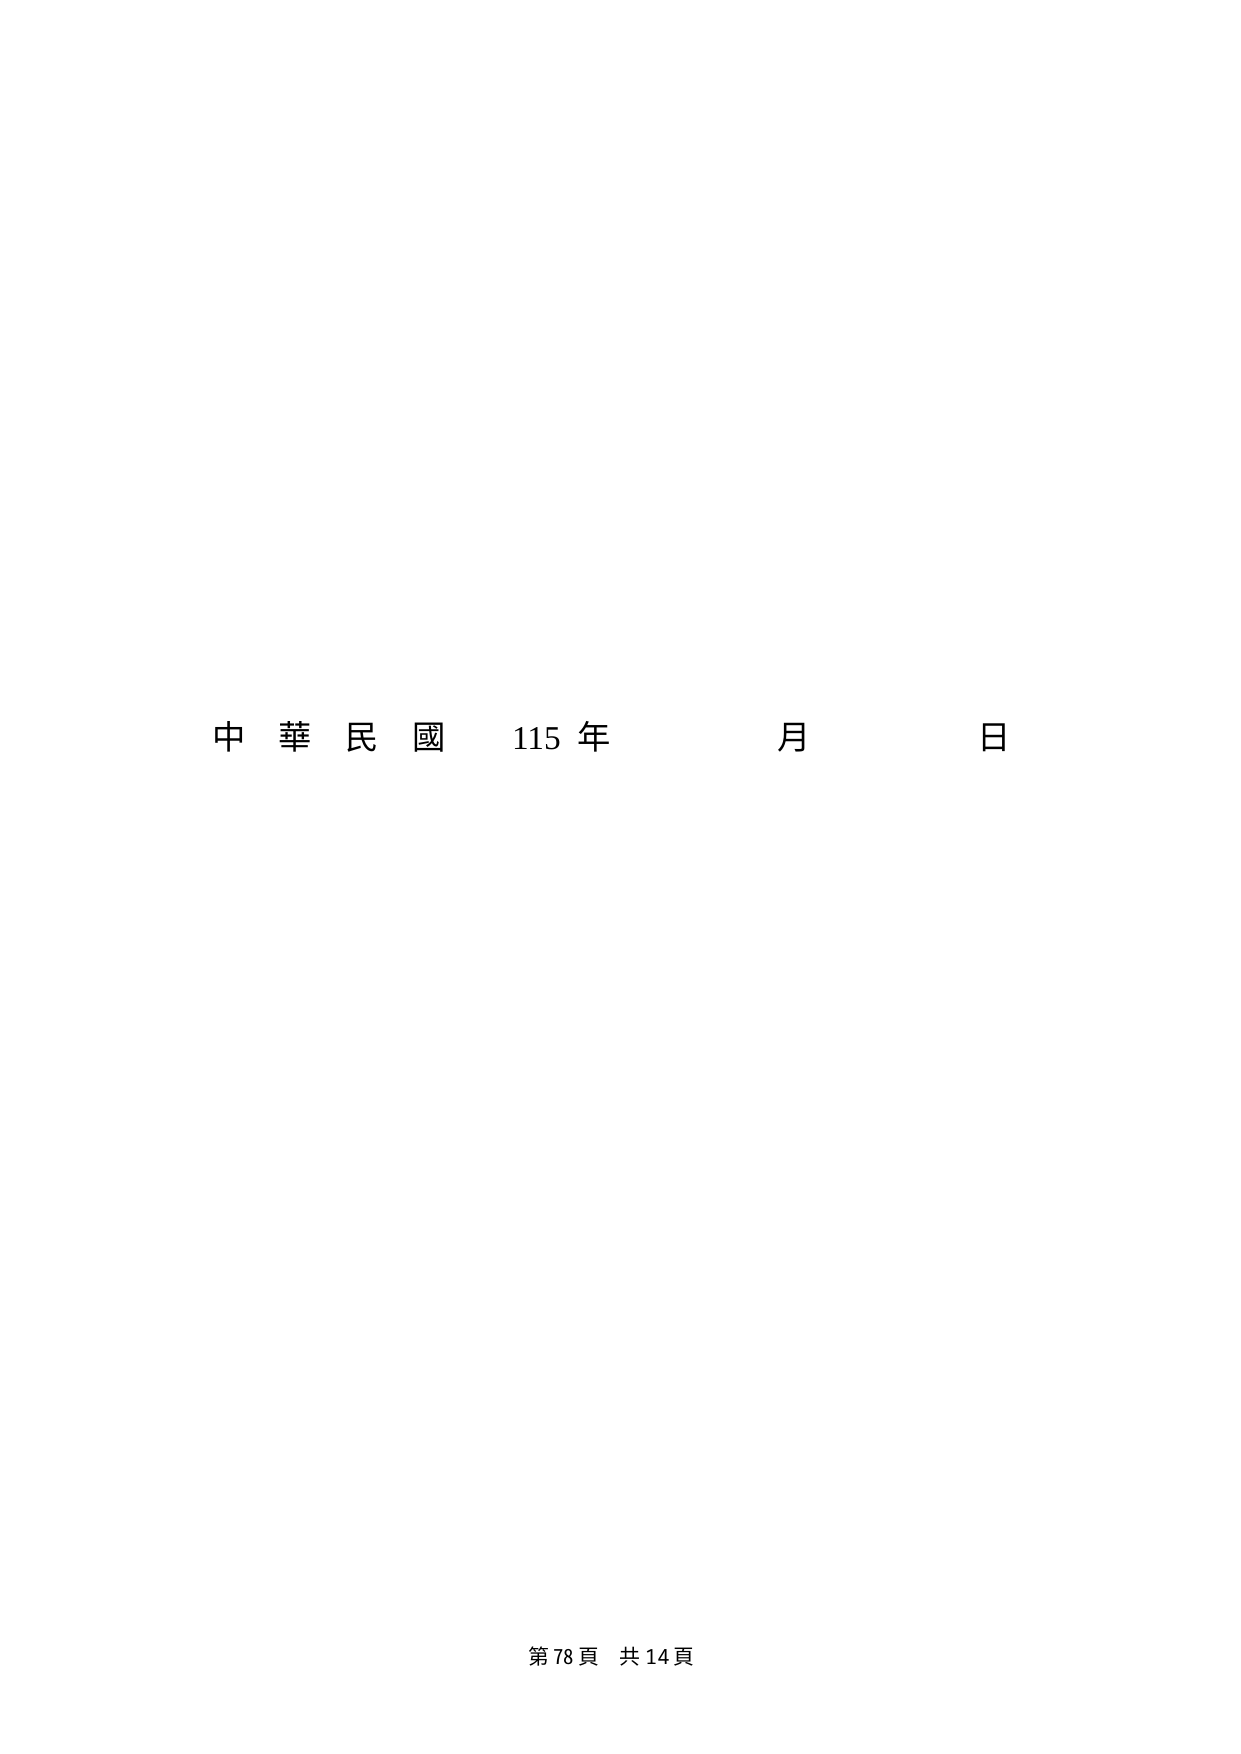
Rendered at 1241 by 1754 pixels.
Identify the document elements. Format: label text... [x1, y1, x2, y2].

text 中 華 民 國 115 年 月 日 [100, 693, 1122, 756]
